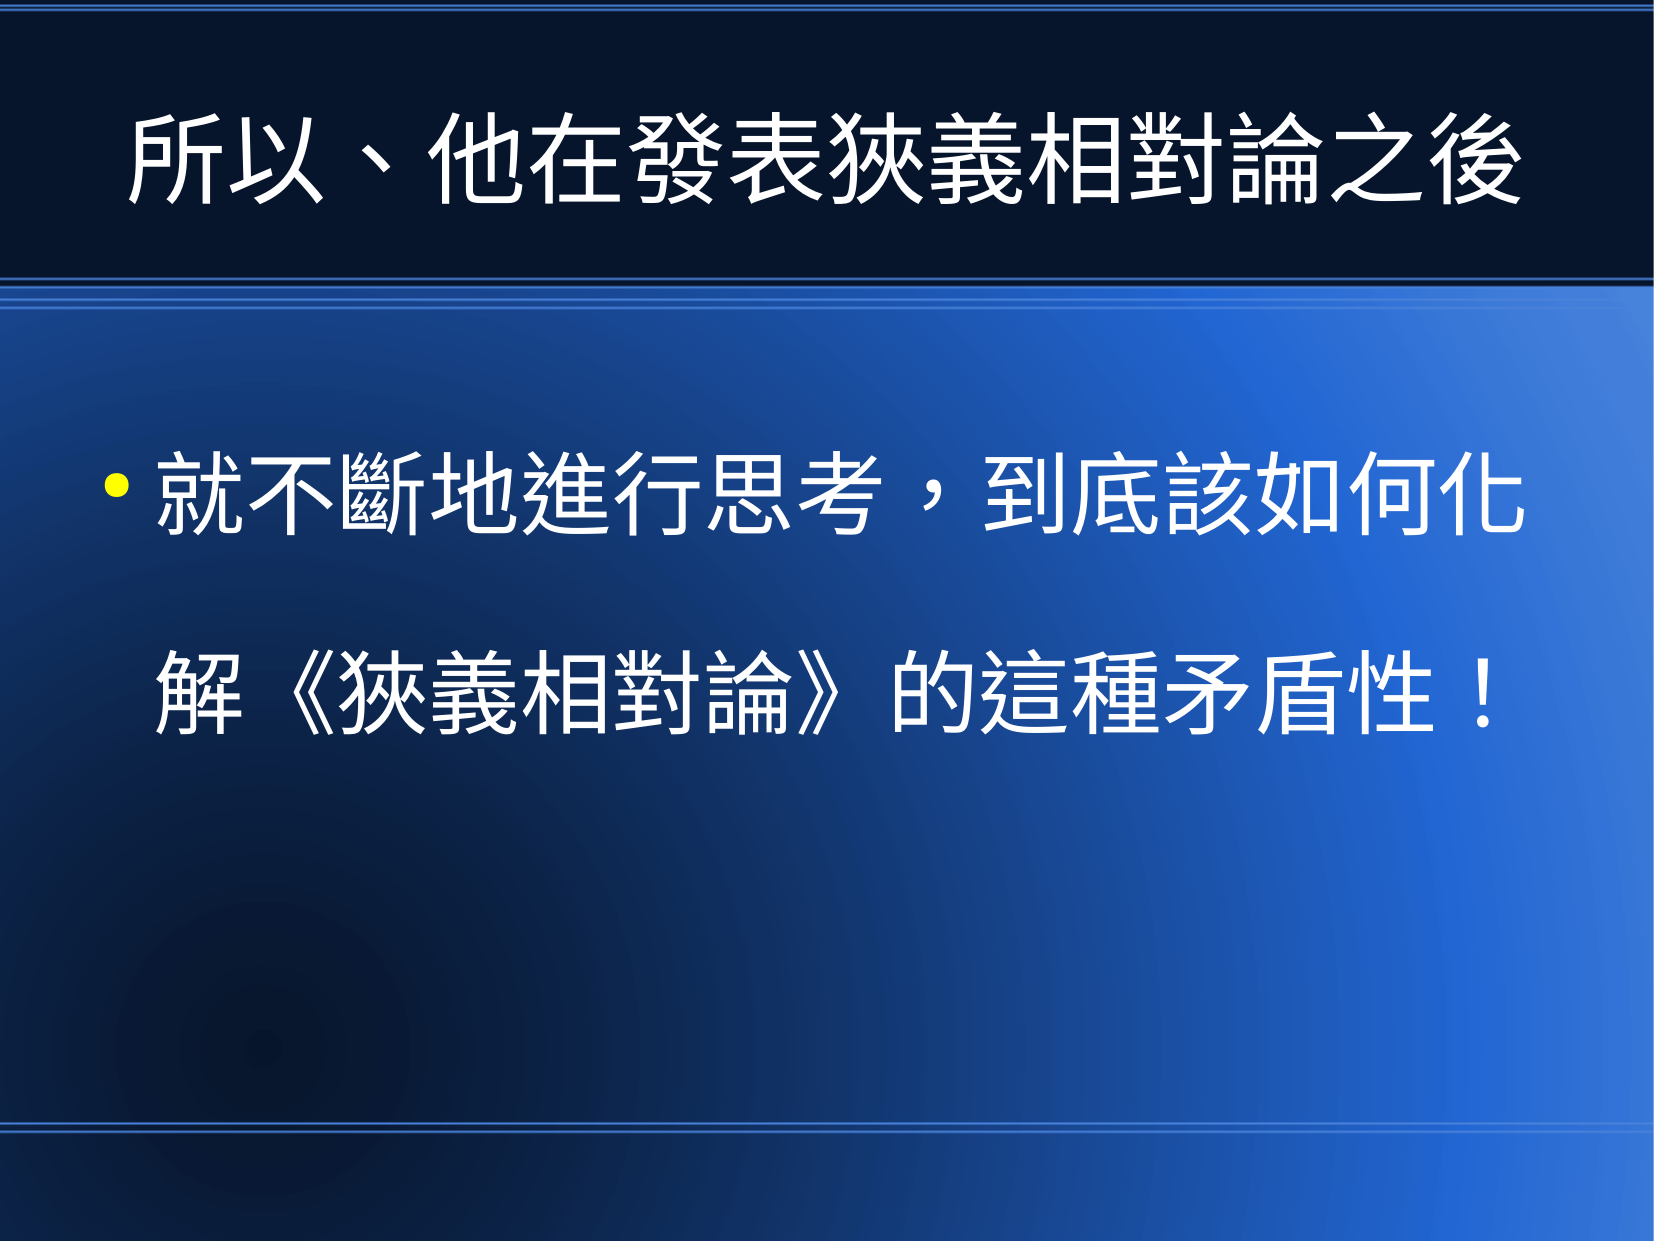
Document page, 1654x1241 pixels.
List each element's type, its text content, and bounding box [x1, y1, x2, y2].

picture [0, 0, 1654, 1241]
title 所以、他在發表狹義相對論之後 [82, 49, 1571, 257]
list 就不斷地進行思考，到底該如何化解《狹義相對論》的這種矛盾性！ [82, 355, 1571, 1241]
